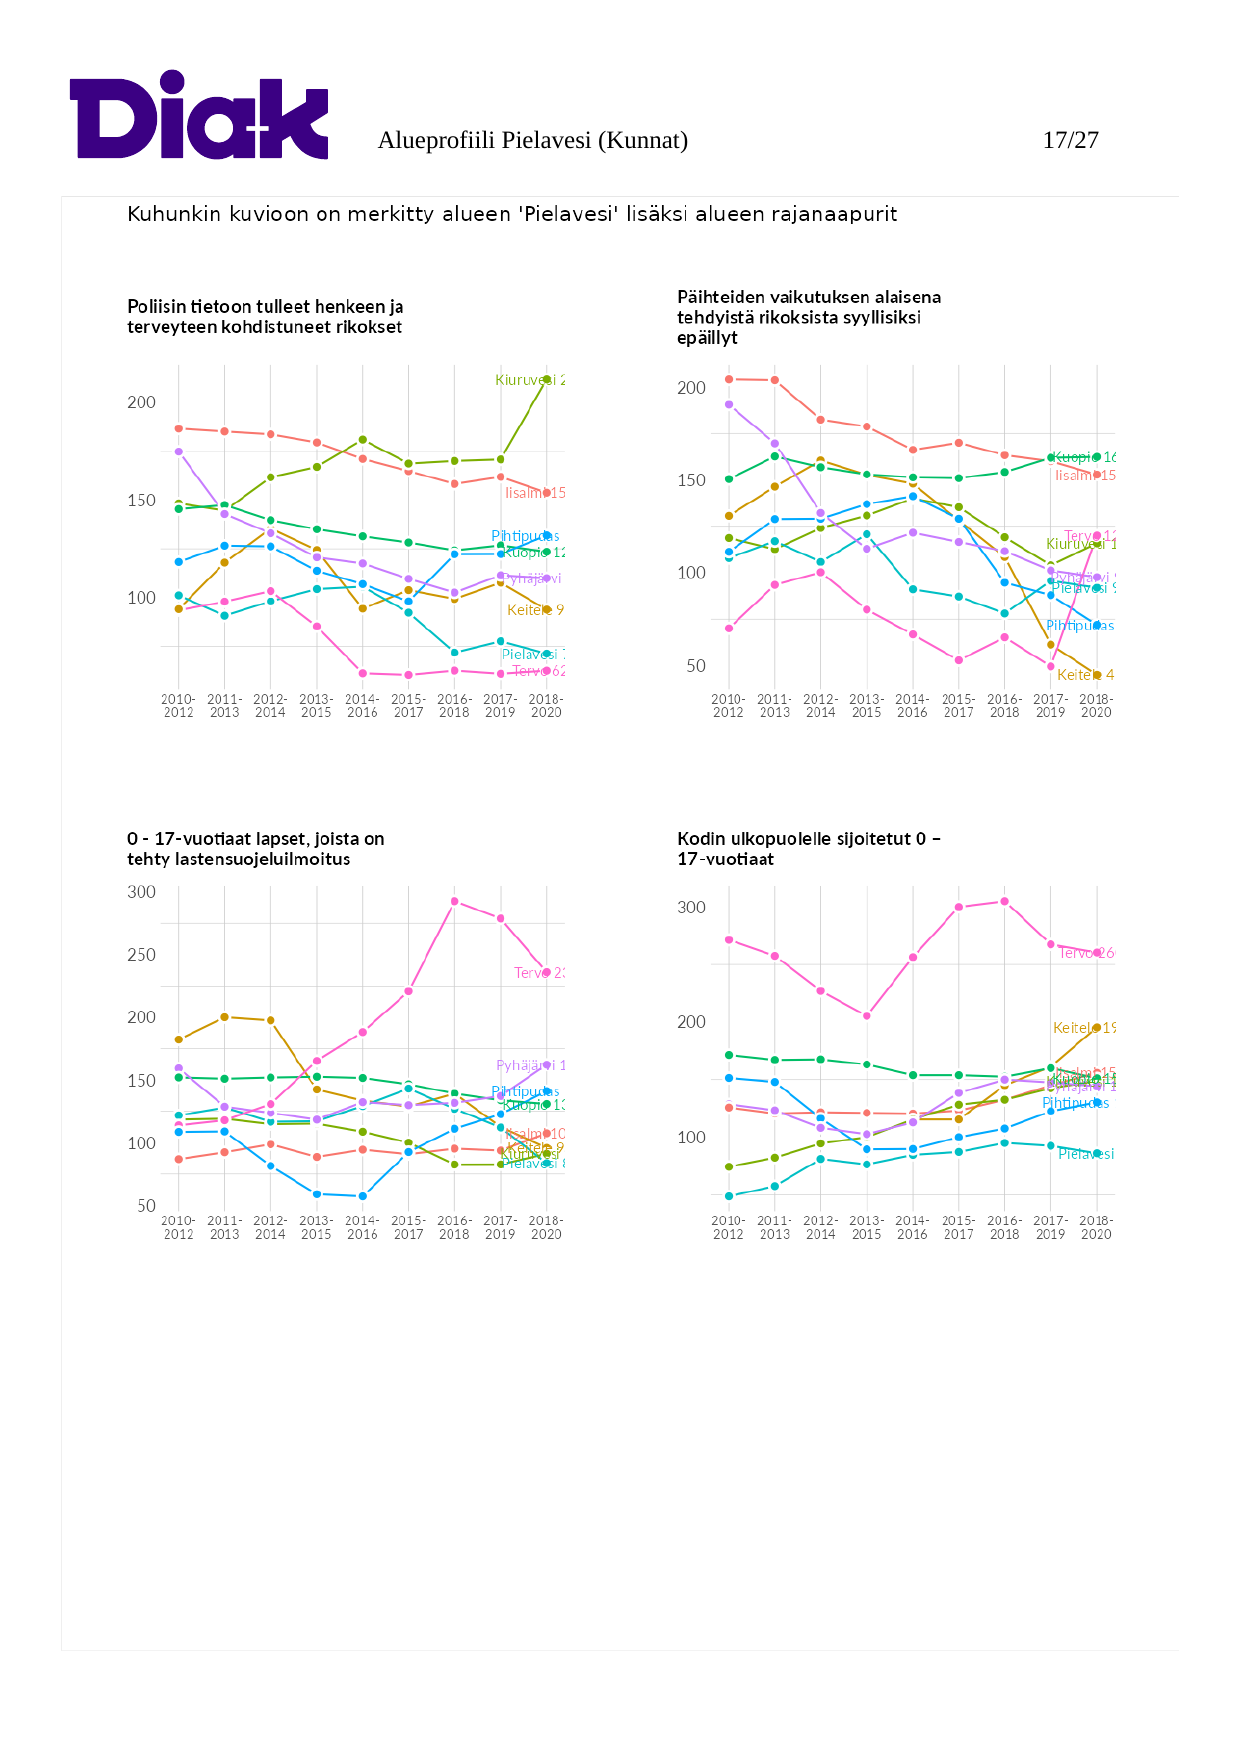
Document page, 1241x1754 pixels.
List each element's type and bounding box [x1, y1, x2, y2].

picture [61, 196, 1179, 1651]
